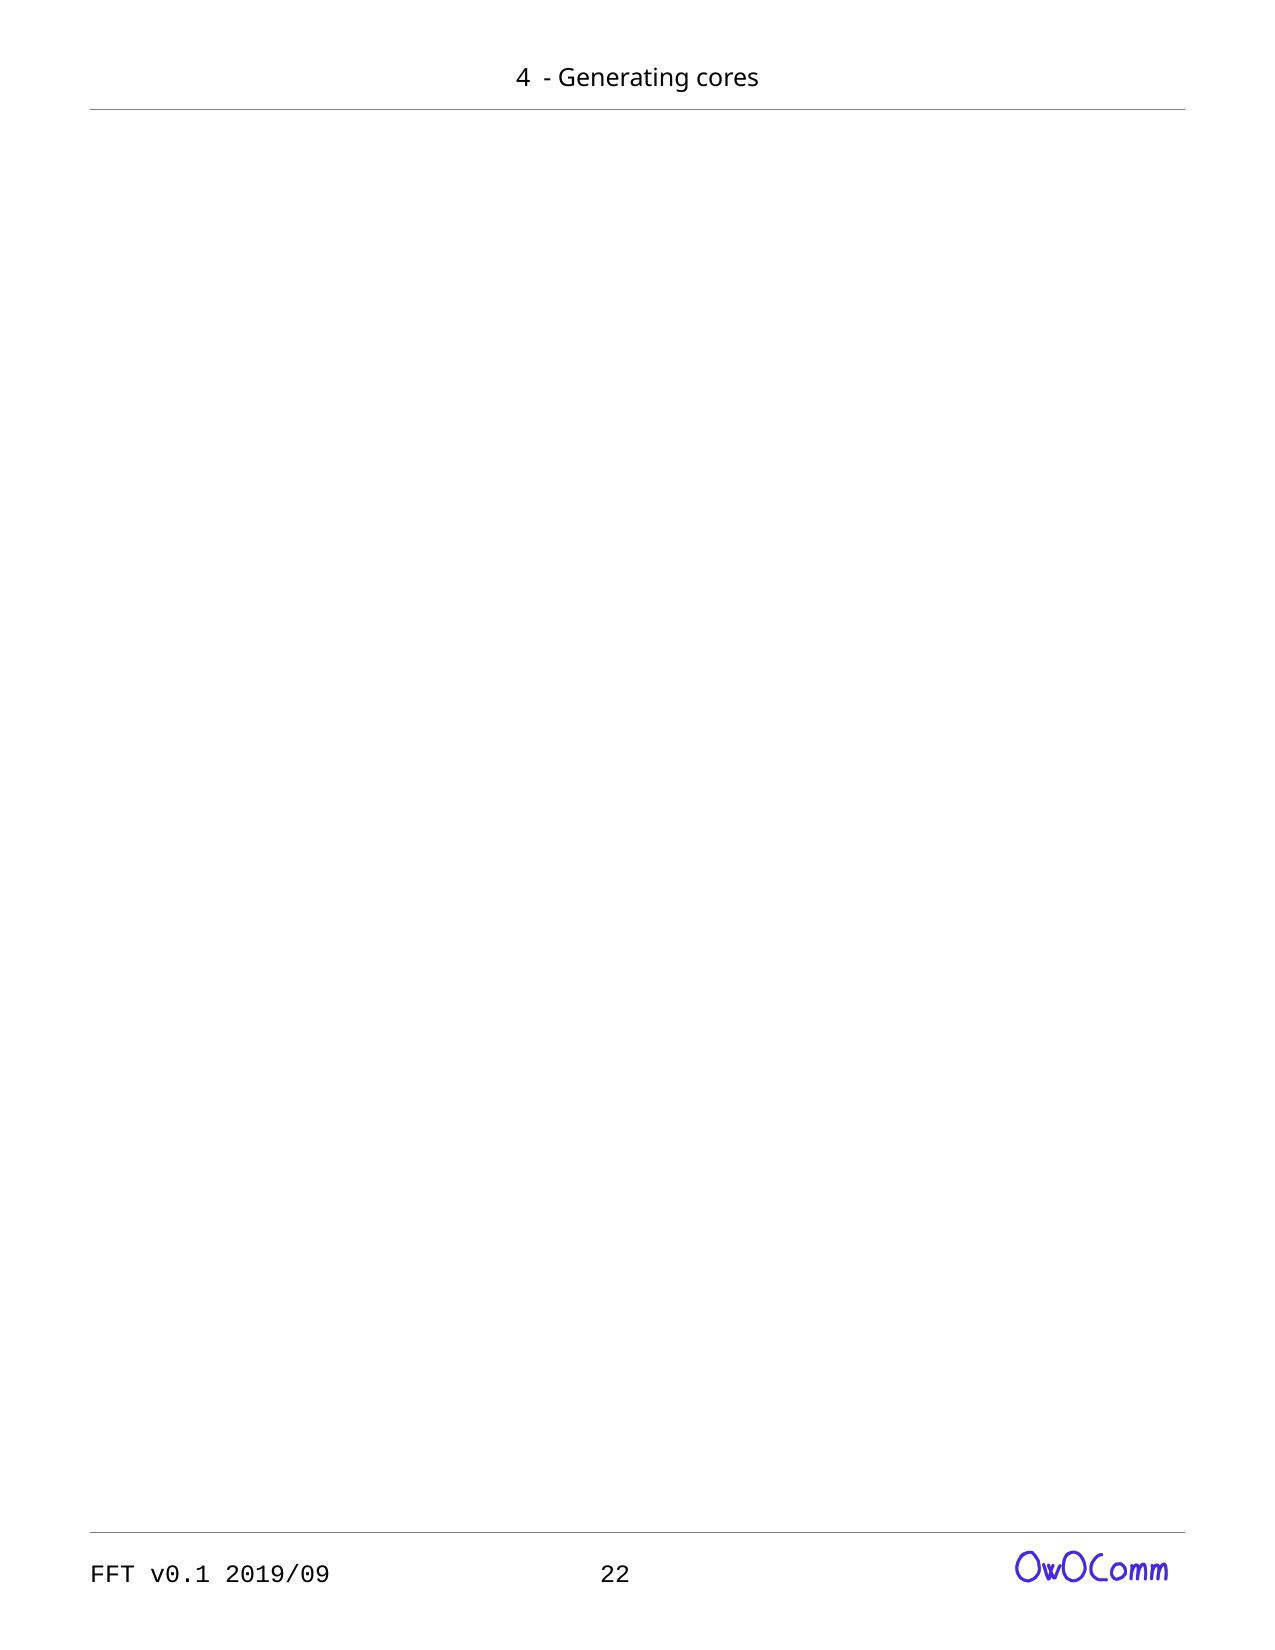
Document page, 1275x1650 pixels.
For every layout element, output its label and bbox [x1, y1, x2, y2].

picture [1005, 1544, 1178, 1589]
